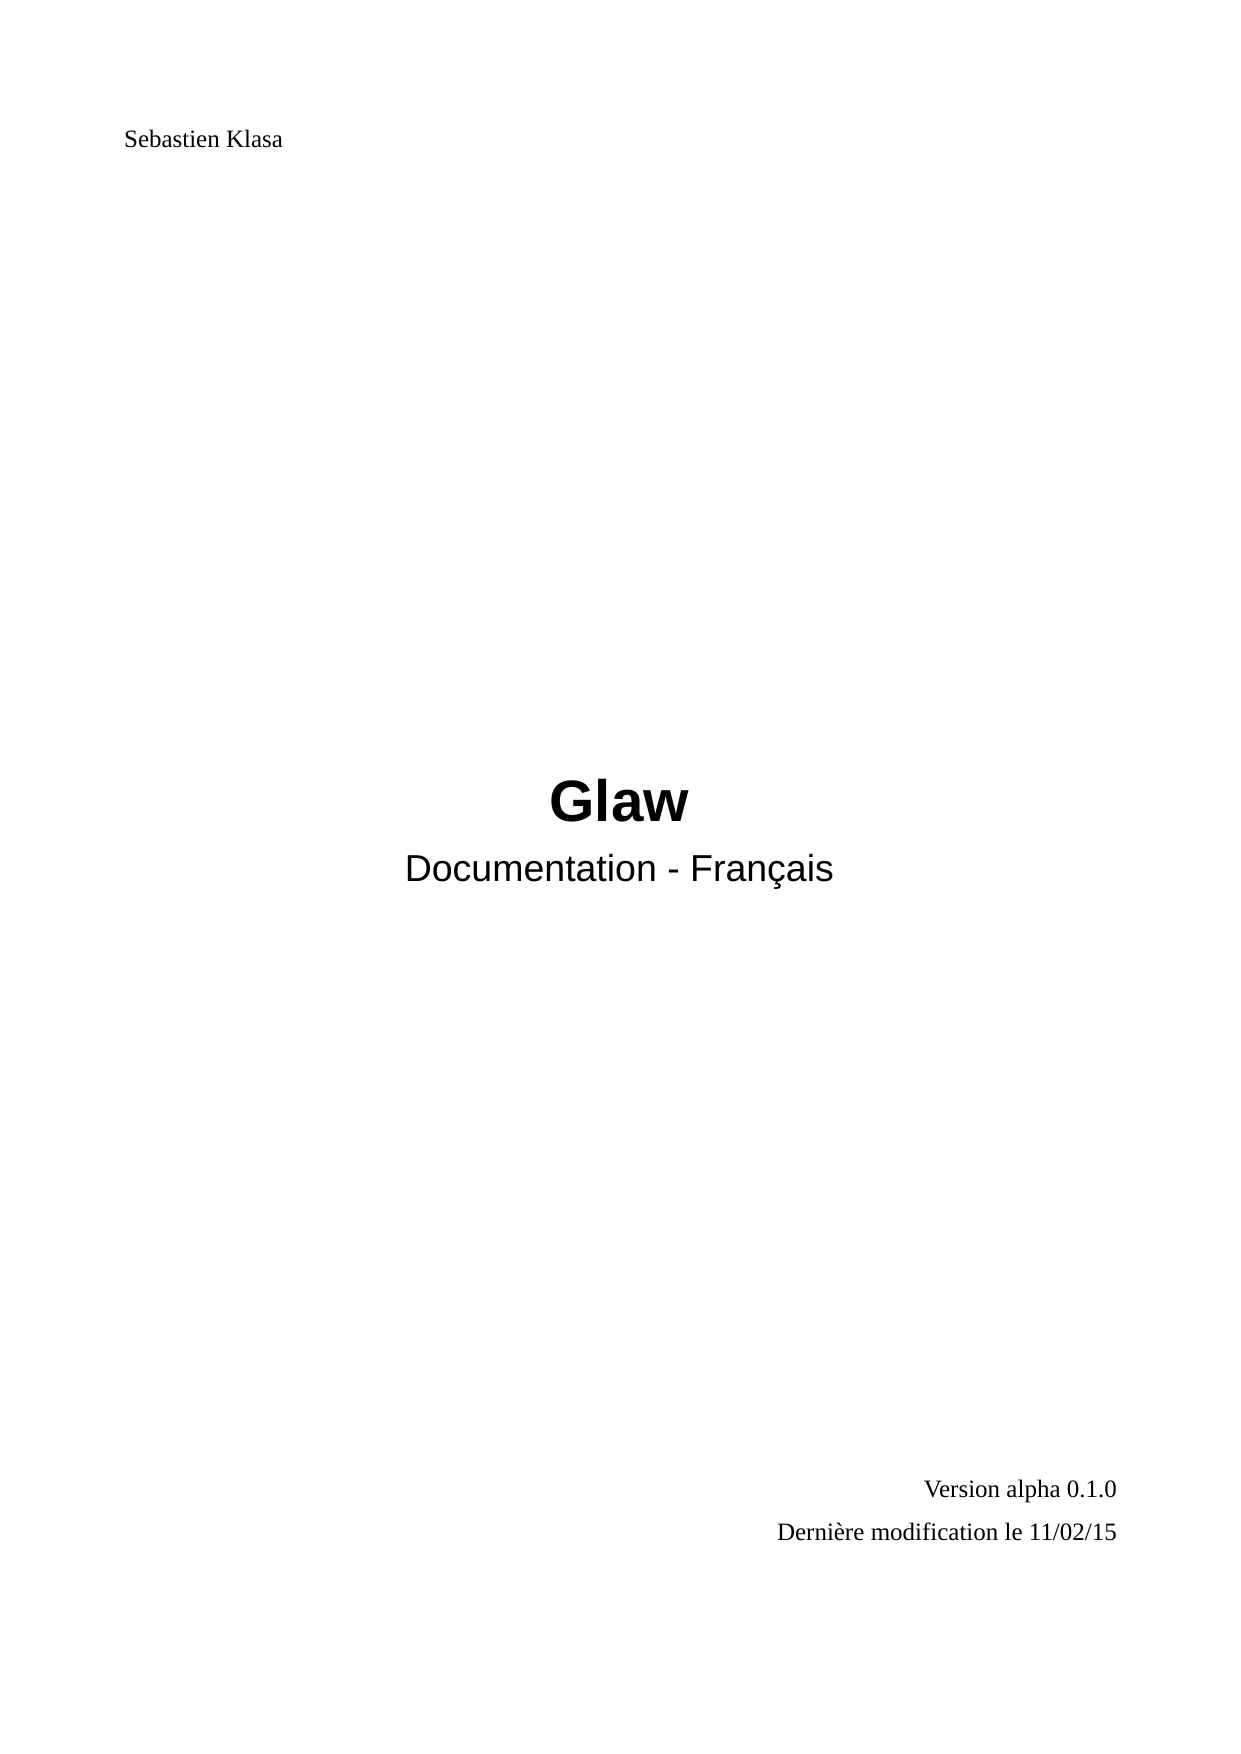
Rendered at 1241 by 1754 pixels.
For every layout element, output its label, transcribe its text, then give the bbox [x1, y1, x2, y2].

table_header [914, 118, 1122, 736]
table_header [324, 118, 914, 736]
table_cell [118, 914, 324, 1551]
table_cell [914, 914, 1122, 1468]
table_cell Version alpha 0.1.0 [324, 1468, 1122, 1511]
table_cell Dernière modification le 11/02/15 [324, 1511, 1122, 1551]
table_cell [118, 736, 324, 914]
table_cell [324, 914, 914, 1468]
table_cell Glaw Documentation - Français [324, 736, 914, 914]
table_cell [914, 736, 1122, 914]
table_header Sebastien Klasa [118, 118, 324, 736]
